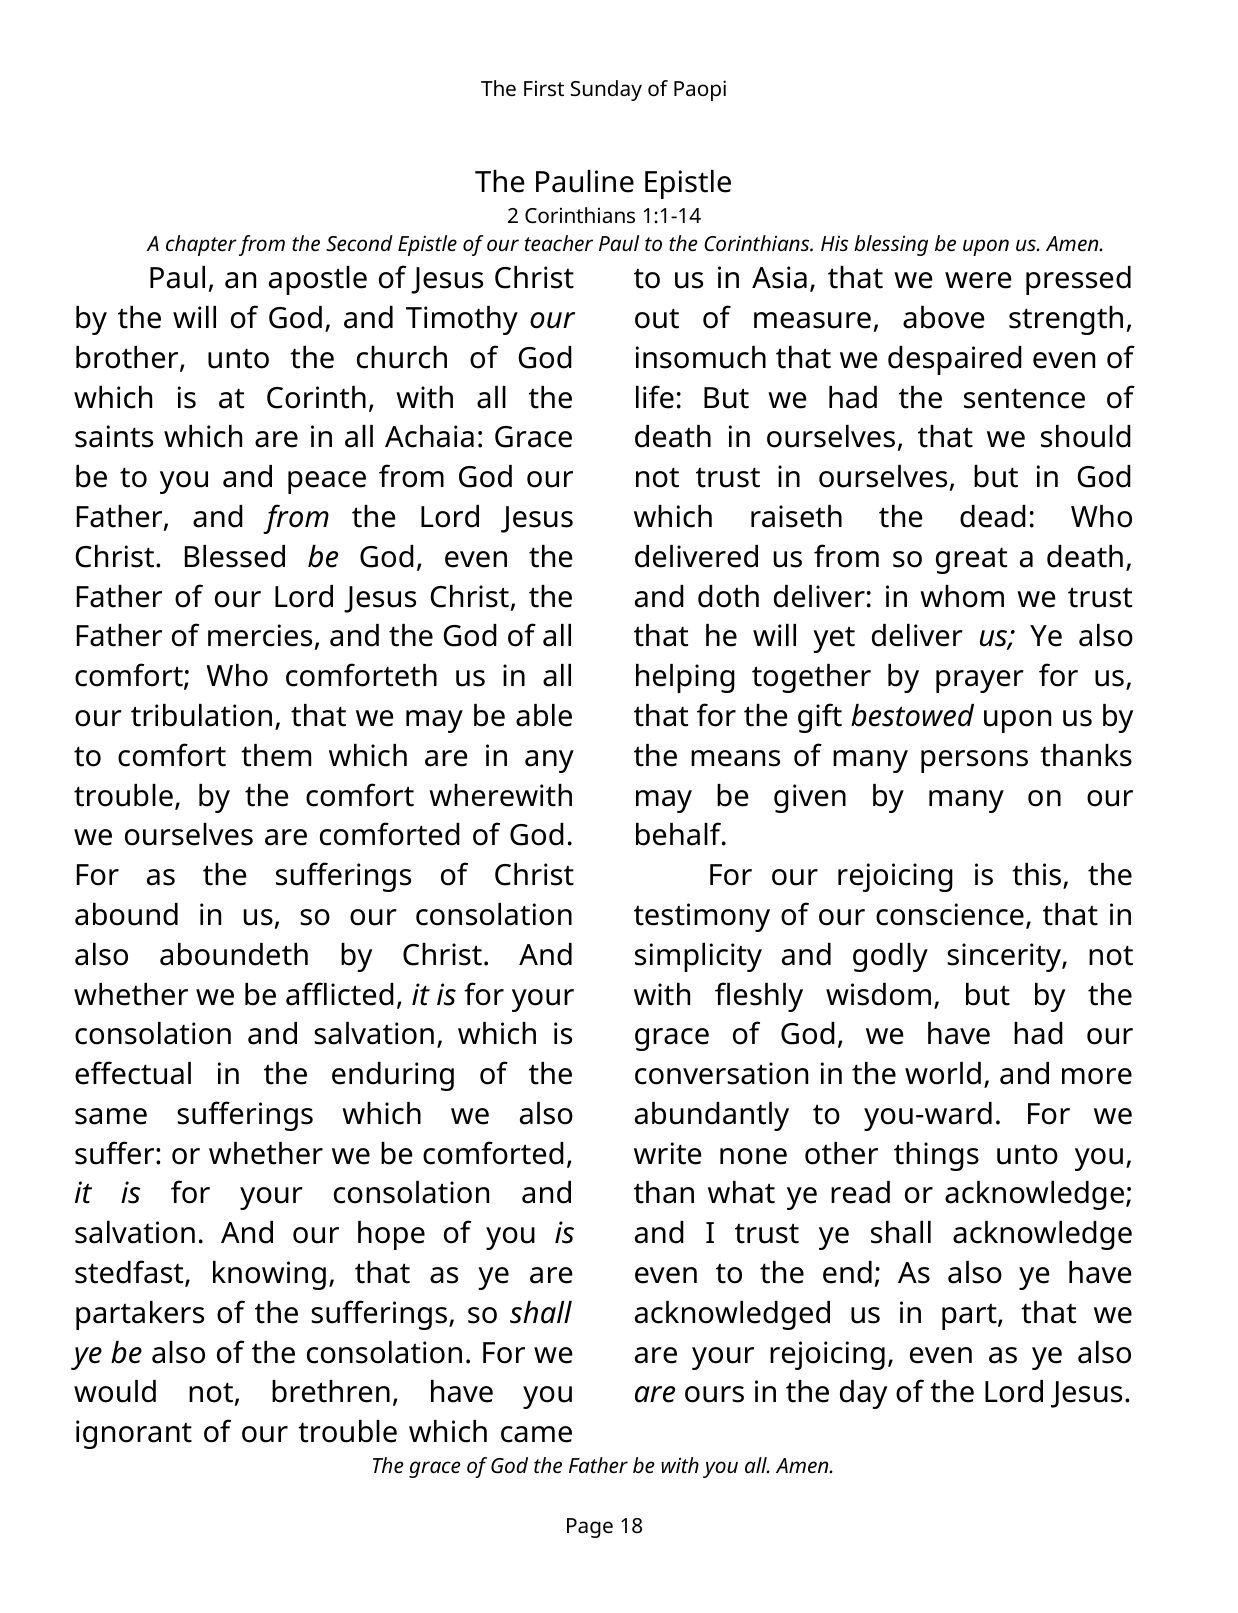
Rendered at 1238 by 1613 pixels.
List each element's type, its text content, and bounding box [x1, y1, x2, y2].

text The Pauline Epistle [74, 161, 1134, 201]
text A chapter from the Second Epistle of our teacher Paul to the Corinthians. His blessing be upon us. Amen. [74, 229, 1134, 257]
text Paul, an apostle of Jesus Christ by the will of God, and Timothy our brother, unto the church of God which is at Corinth, with all the saints which are in all Achaia: Grace be to you and peace from God our Father, and from the Lord Jesus Christ. Blessed be God, even the Father of our Lord Jesus Christ, the Father of mercies, and the God of all comfort; Who comforteth us in all our tribulation, that we may be able to comfort them which are in any trouble, by the comfort wherewith we ourselves are comforted of God. For as the sufferings of Christ abound in us, so our consolation also aboundeth by Christ. And whether we be afflicted, it is for your consolation and salvation, which is effectual in the enduring of the same sufferings which we also suffer: or whether we be comforted, it is for your consolation and salvation. And our hope of you is stedfast, knowing, that as ye are partakers of the sufferings, so shall ye be also of the consolation. For we would not, brethren, have you ignorant of our trouble which came [74, 257, 574, 1451]
text The grace of God the Father be with you all. Amen. [74, 1451, 1134, 1479]
text 2 Corinthians 1:1-14 [74, 201, 1134, 229]
text to us in Asia, that we were pressed out of measure, above strength, insomuch that we despaired even of life: But we had the sentence of death in ourselves, that we should not trust in ourselves, but in God which raiseth the dead: Who delivered us from so great a death, and doth deliver: in whom we trust that he will yet deliver us; Ye also helping together by prayer for us, that for the gift bestowed upon us by the means of many persons thanks may be given by many on our behalf. [633, 257, 1134, 854]
text For our rejoicing is this, the testimony of our conscience, that in simplicity and godly sincerity, not with fleshly wisdom, but by the grace of God, we have had our conversation in the world, and more abundantly to you-ward. For we write none other things unto you, than what ye read or acknowledge; and I trust ye shall acknowledge even to the end; As also ye have acknowledged us in part, that we are your rejoicing, even as ye also are ours in the day of the Lord Jesus. [633, 854, 1134, 1411]
text The First Sunday of Paopi [72, 74, 1135, 102]
